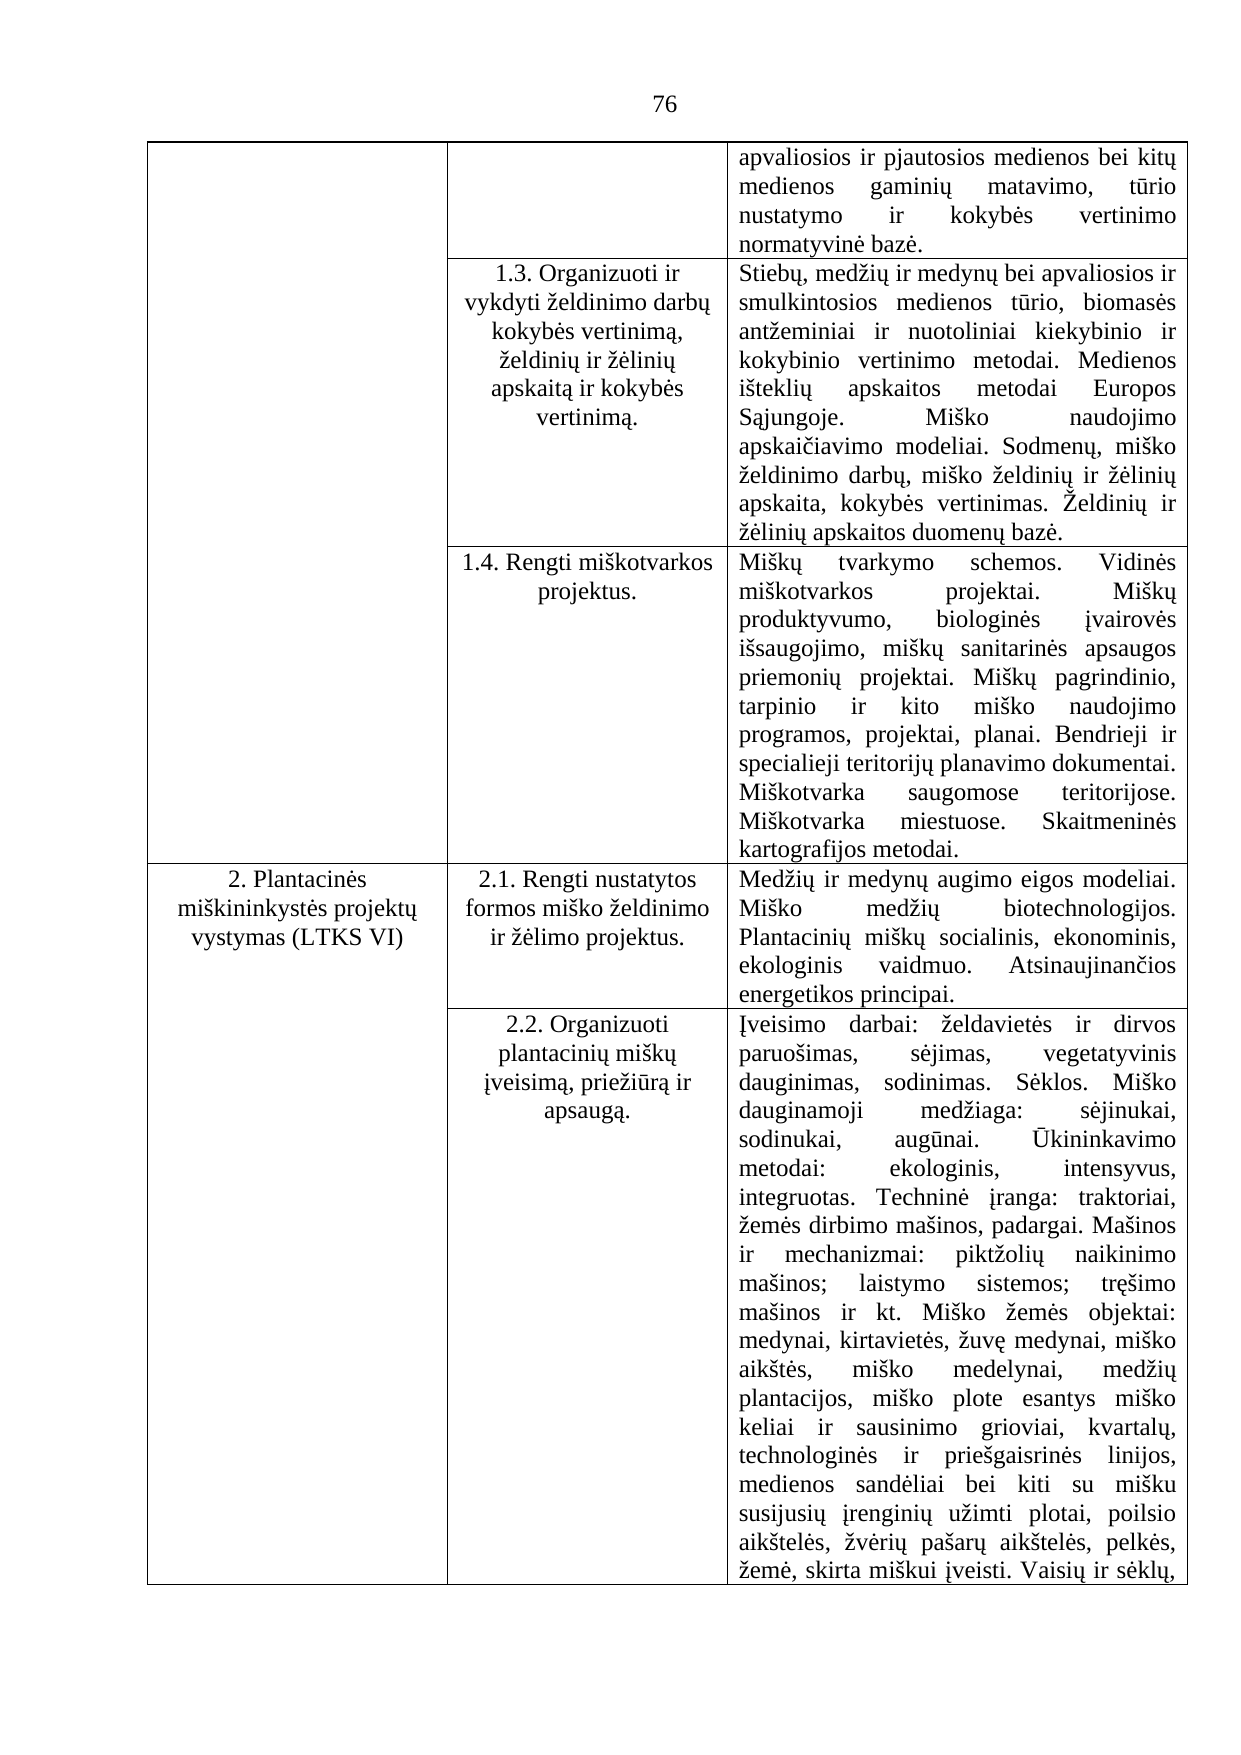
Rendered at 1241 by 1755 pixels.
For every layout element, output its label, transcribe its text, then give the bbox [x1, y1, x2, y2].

table_cell [148, 143, 447, 863]
table_cell Įveisimo darbai: želdavietės ir dirvos paruošimas, sėjimas, vegetatyvinis dauginimas, sodinimas. Sėklos. Miško dauginamoji medžiaga: sėjinukai, sodinukai, augūnai. Ūkininkavimo metodai: ekologinis, intensyvus, integruotas. Techninė įranga: traktoriai, žemės dirbimo mašinos, padargai. Mašinos ir mechanizmai: piktžolių naikinimo mašinos; laistymo sistemos; tręšimo mašinos ir kt. Miško žemės objektai: medynai, kirtavietės, žuvę medynai, miško aikštės, miško medelynai, medžių plantacijos, miško plote esantys miško keliai ir sausinimo grioviai, kvartalų, technologinės ir priešgaisrinės linijos, medienos sandėliai bei kiti su mišku susijusių įrenginių užimti plotai, poilsio aikštelės, žvėrių pašarų aikštelės, pelkės, žemė, skirta miškui įveisti. Vaisių ir sėklų, [728, 1009, 1187, 1584]
table_cell 2.1. Rengti nustatytos formos miško želdinimo ir žėlimo projektus. [448, 864, 727, 1008]
table_cell Stiebų, medžių ir medynų bei apvaliosios ir smulkintosios medienos tūrio, biomasės antžeminiai ir nuotoliniai kiekybinio ir kokybinio vertinimo metodai. Medienos išteklių apskaitos metodai Europos Sąjungoje. Miško naudojimo apskaičiavimo modeliai. Sodmenų, miško želdinimo darbų, miško želdinių ir žėlinių apskaita, kokybės vertinimas. Želdinių ir žėlinių apskaitos duomenų bazė. [728, 259, 1187, 546]
table_cell [448, 143, 727, 257]
table_cell 2.2. Organizuoti plantacinių miškų įveisimą, priežiūrą ir apsaugą. [448, 1009, 727, 1584]
table_cell 1.4. Rengti miškotvarkos projektus. [448, 547, 727, 863]
table_cell Medžių ir medynų augimo eigos modeliai. Miško medžių biotechnologijos. Plantacinių miškų socialinis, ekonominis, ekologinis vaidmuo. Atsinaujinančios energetikos principai. [728, 864, 1187, 1008]
table_cell Miškų tvarkymo schemos. Vidinės miškotvarkos projektai. Miškų produktyvumo, biologinės įvairovės išsaugojimo, miškų sanitarinės apsaugos priemonių projektai. Miškų pagrindinio, tarpinio ir kito miško naudojimo programos, projektai, planai. Bendrieji ir specialieji teritorijų planavimo dokumentai. Miškotvarka saugomose teritorijose. Miškotvarka miestuose. Skaitmeninės kartografijos metodai. [728, 547, 1187, 863]
table_cell 2. Plantacinės miškininkystės projektų vystymas (LTKS VI) [148, 864, 447, 1584]
table_cell apvaliosios ir pjautosios medienos bei kitų medienos gaminių matavimo, tūrio nustatymo ir kokybės vertinimo normatyvinė bazė. [728, 143, 1187, 257]
table_cell 1.3. Organizuoti ir vykdyti želdinimo darbų kokybės vertinimą, želdinių ir žėlinių apskaitą ir kokybės vertinimą. [448, 259, 727, 546]
